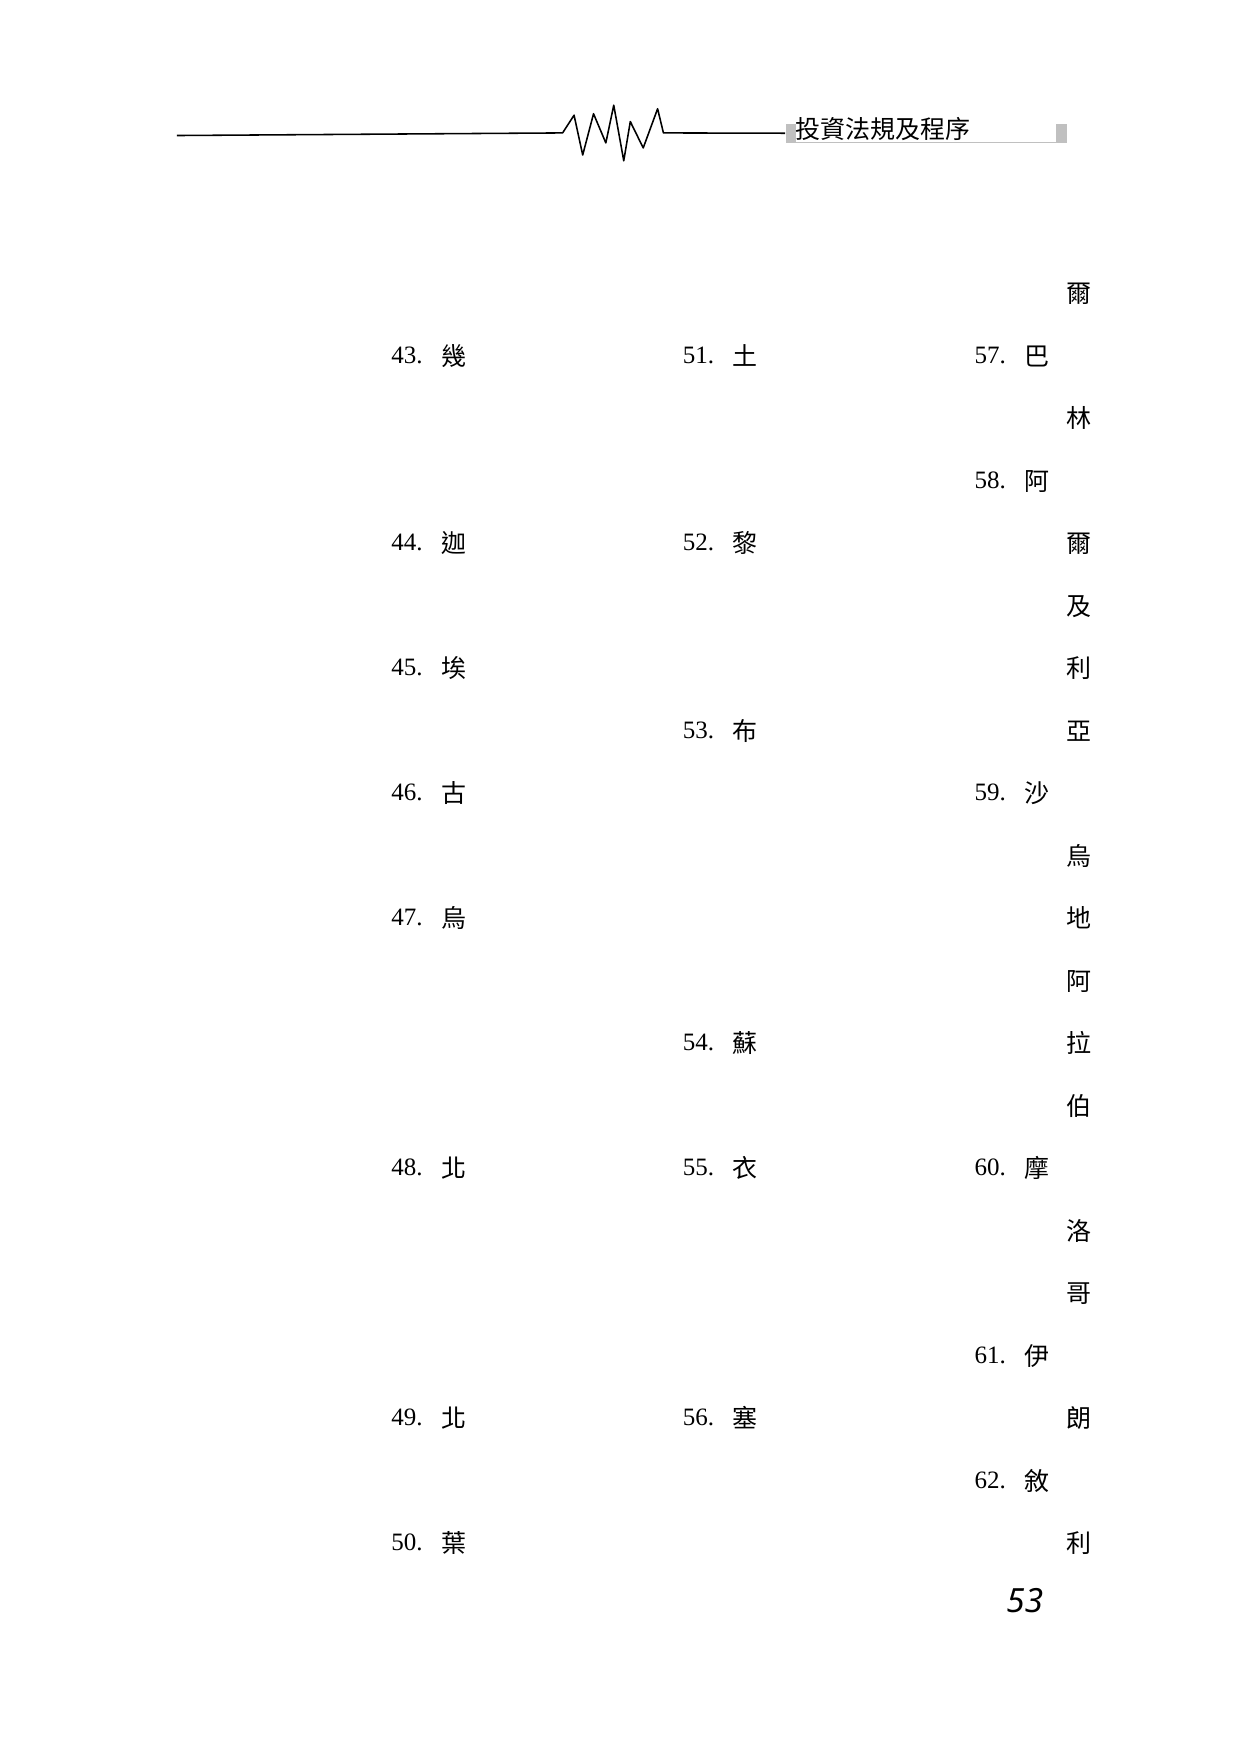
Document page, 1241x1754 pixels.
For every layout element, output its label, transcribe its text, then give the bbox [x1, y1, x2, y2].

list 捷克 [371, 250, 474, 313]
list 伊朗 [954, 1313, 1058, 1438]
list 北馬其頓 [371, 1125, 474, 1375]
list 土耳其 [663, 313, 766, 500]
list 沙烏地阿拉伯 [954, 750, 1058, 1125]
list 巴林 [954, 313, 1058, 438]
list 古巴 [371, 750, 474, 875]
list 北韓 [371, 1375, 474, 1500]
list 塞內加爾 [954, 250, 1058, 313]
list 阿爾及利亞 [954, 438, 1058, 750]
list 黎巴嫩 [663, 500, 766, 688]
list 蘇丹 [663, 1000, 766, 1125]
list 幾內亞 [371, 313, 474, 500]
list 迦納 [371, 500, 474, 625]
list 塞內加爾 [663, 1375, 766, 1563]
list 摩洛哥 [954, 1125, 1058, 1313]
list 敘利亞 [954, 1438, 1058, 1563]
list 葉門 [663, 250, 766, 313]
list 烏茲別克 [371, 875, 474, 1125]
list 埃及 [371, 625, 474, 750]
list 葉門 [371, 1500, 474, 1563]
list 衣索比亞 [663, 1125, 766, 1375]
list 布吉納法索 [663, 688, 766, 1000]
